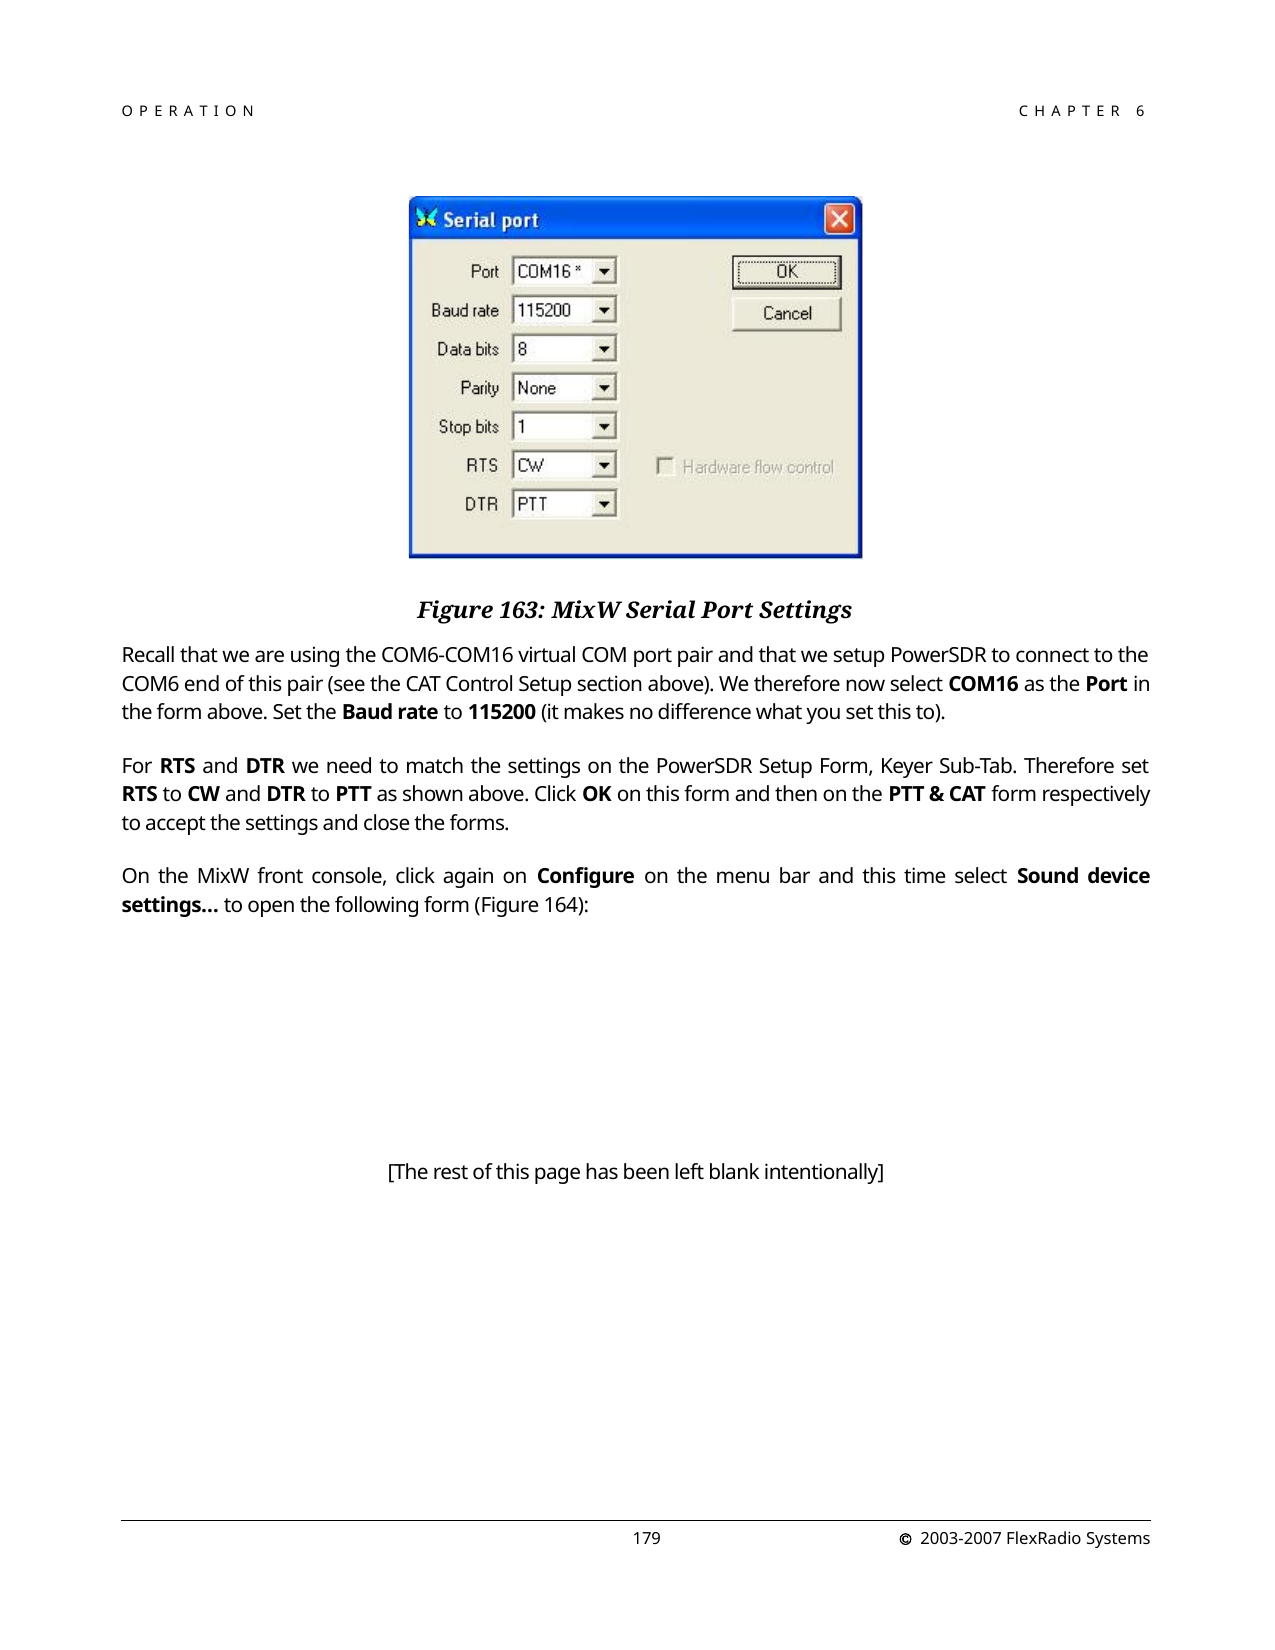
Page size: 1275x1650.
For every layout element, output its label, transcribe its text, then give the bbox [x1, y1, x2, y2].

text For RTS and DTR we need to match the settings on the PowerSDR Setup Form, Keyer Sub-Tab. Therefore set RTS to CW and DTR to PTT as shown above. Click OK on this form and then on the PTT & CAT form respectively to accept the settings and close the forms. [121, 751, 1151, 836]
picture [408, 196, 864, 560]
text [The rest of this page has been left blank intentionally] [121, 1157, 1151, 1185]
text On the MixW front console, click again on Configure on the menu bar and this time select Sound device settings… to open the following form (Figure 164): [121, 861, 1151, 918]
text Figure 163: MixW Serial Port Settings [121, 594, 1151, 625]
text Recall that we are using the COM6-COM16 virtual COM port pair and that we setup PowerSDR to connect to the COM6 end of this pair (see the CAT Control Setup section above). We therefore now select COM16 as the Port in the form above. Set the Baud rate to 115200 (it makes no difference what you set this to). [121, 641, 1151, 726]
